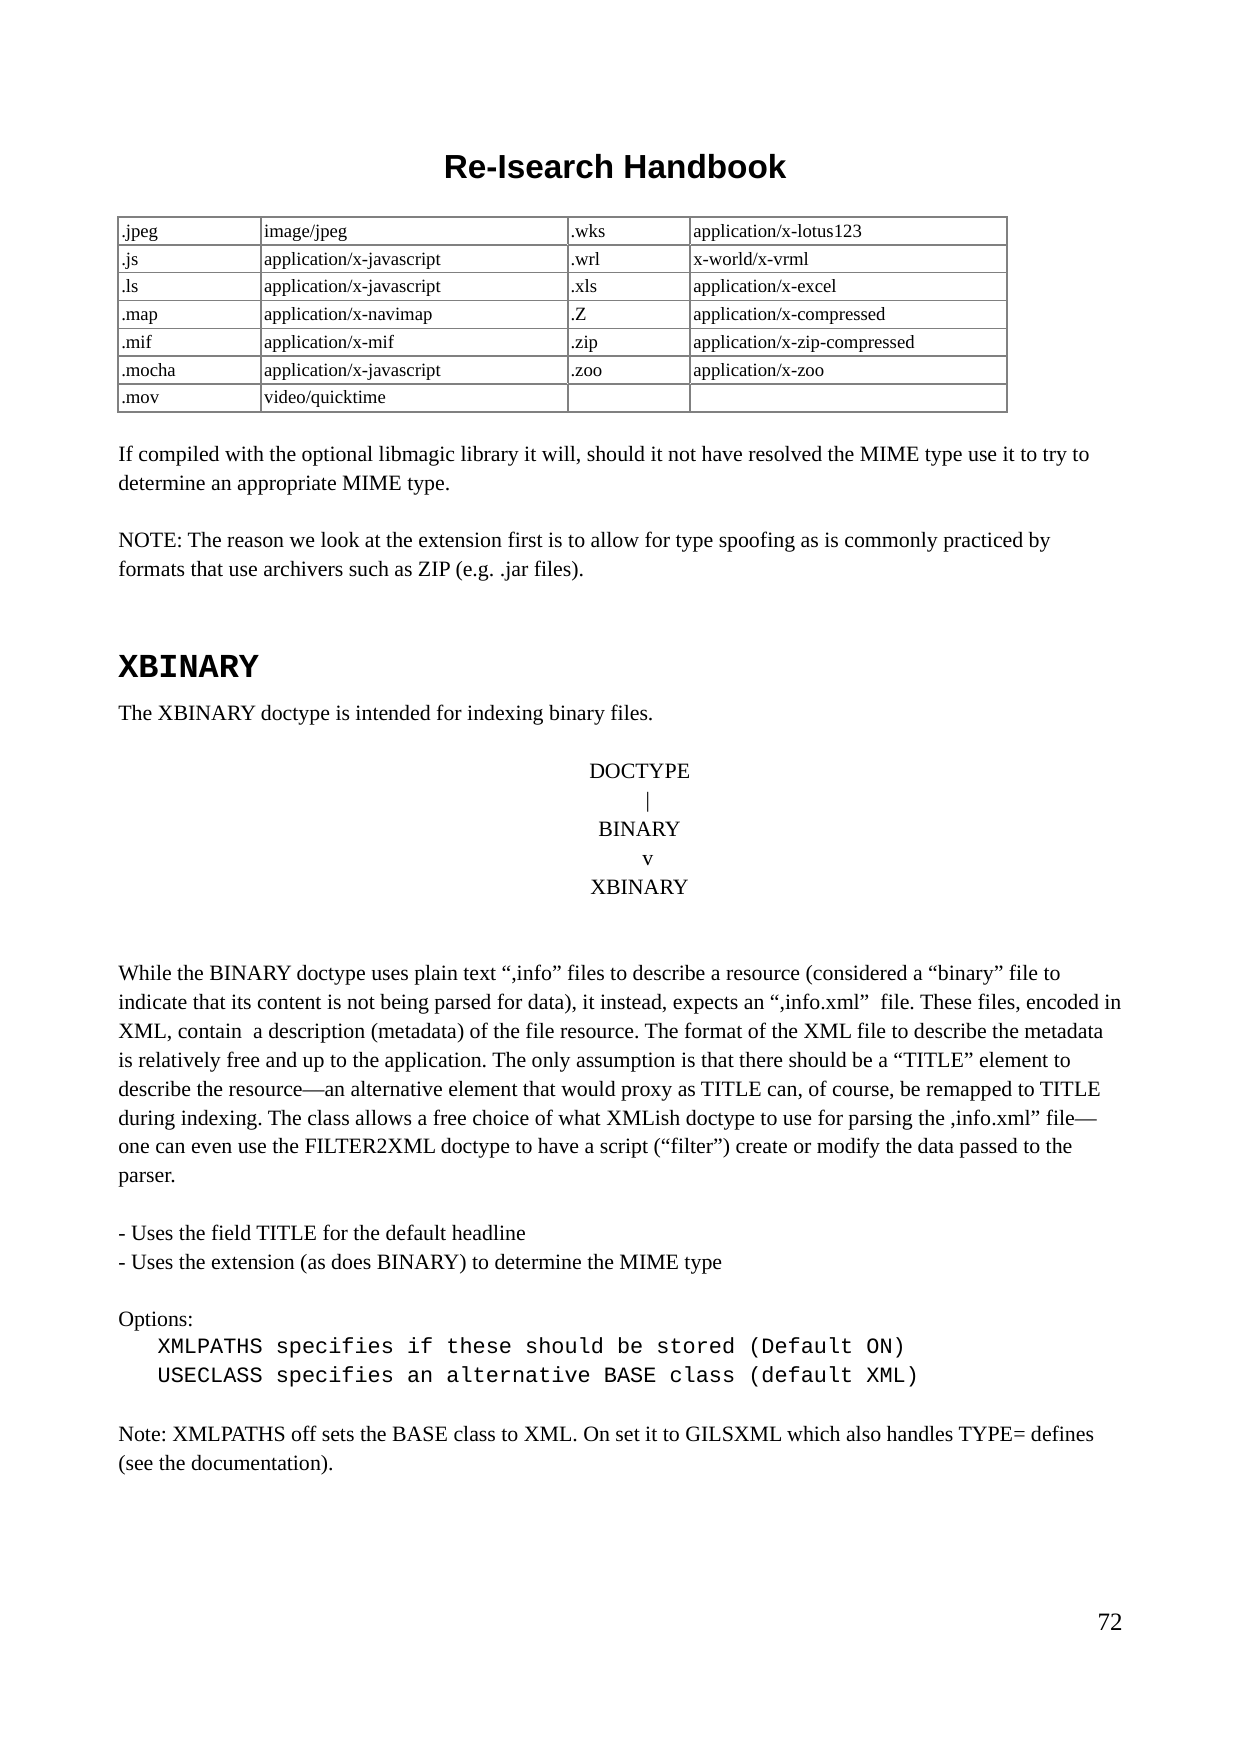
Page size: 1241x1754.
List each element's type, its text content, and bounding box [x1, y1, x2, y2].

table_cell .mov [119, 385, 260, 411]
table_cell .jpeg [119, 218, 260, 244]
table_cell application/x-lotus123 [691, 218, 1006, 244]
text DOCTYPE [118, 758, 1122, 783]
table_cell .zip [569, 329, 689, 355]
text The XBINARY doctype is intended for indexing binary files. [118, 700, 1122, 726]
text NOTE: The reason we look at the extension first is to allow for type spoofing as is commonly practiced by formats that use archivers such as ZIP (e.g. .jar files). [118, 527, 1122, 582]
subtitle XBINARY [118, 650, 1122, 688]
text | [118, 787, 1122, 812]
text XBINARY [118, 874, 1122, 899]
text USECLASS specifies an alternative BASE class (default XML) [118, 1364, 1122, 1388]
text Note: XMLPATHS off sets the BASE class to XML. On set it to GILSXML which also handles TYPE= defines (see the documentation). [118, 1421, 1122, 1475]
text - Uses the field TITLE for the default headline [118, 1220, 1122, 1245]
table_cell .Z [569, 301, 689, 327]
table_cell .mif [119, 329, 260, 355]
text While the BINARY doctype uses plain text “,info” files to describe a resource (considered a “binary” file to indicate that its content is not being parsed for data), it instead, expects an “,info.xml” file. These files, encoded in XML, contain a description (metadata) of the file resource. The format of the XML file to describe the metadata is relatively free and up to the application. The only assumption is that there should be a “TITLE” element to describe the resource—an alternative element that would proxy as TITLE can, of course, be remapped to TITLE during indexing. The class allows a free choice of what XMLish doctype to use for parsing the ,info.xml” file—one can even use the FILTER2XML doctype to have a script (“filter”) create or modify the data passed to the parser. [118, 960, 1122, 1188]
text Options: [118, 1306, 1122, 1332]
table_cell .wrl [569, 246, 689, 272]
table_cell [691, 385, 1006, 411]
text XMLPATHS specifies if these should be stored (Default ON) [118, 1335, 1122, 1360]
table_cell application/x-zip-compressed [691, 329, 1006, 355]
table_cell [569, 385, 689, 411]
table_cell .zoo [569, 357, 689, 383]
table_cell application/x-excel [691, 273, 1006, 300]
text BINARY [118, 816, 1122, 841]
text v [118, 845, 1122, 870]
table_cell video/quicktime [262, 385, 567, 411]
table_cell x-world/x-vrml [691, 246, 1006, 272]
table_cell .wks [569, 218, 689, 244]
text If compiled with the optional libmagic library it will, should it not have resolved the MIME type use it to try to determine an appropriate MIME type. [118, 441, 1122, 495]
table_cell .xls [569, 273, 689, 300]
table_cell .ls [119, 273, 260, 300]
table_cell application/x-navimap [262, 301, 567, 327]
table_cell application/x-mif [262, 329, 567, 355]
table_cell .mocha [119, 357, 260, 383]
table_cell application/x-javascript [262, 246, 567, 272]
table_cell image/jpeg [262, 218, 567, 244]
table_cell application/x-javascript [262, 357, 567, 383]
table_cell .js [119, 246, 260, 272]
text - Uses the extension (as does BINARY) to determine the MIME type [118, 1249, 1122, 1274]
table_cell application/x-zoo [691, 357, 1006, 383]
table_cell application/x-compressed [691, 301, 1006, 327]
table_cell application/x-javascript [262, 273, 567, 300]
table_cell .map [119, 301, 260, 327]
